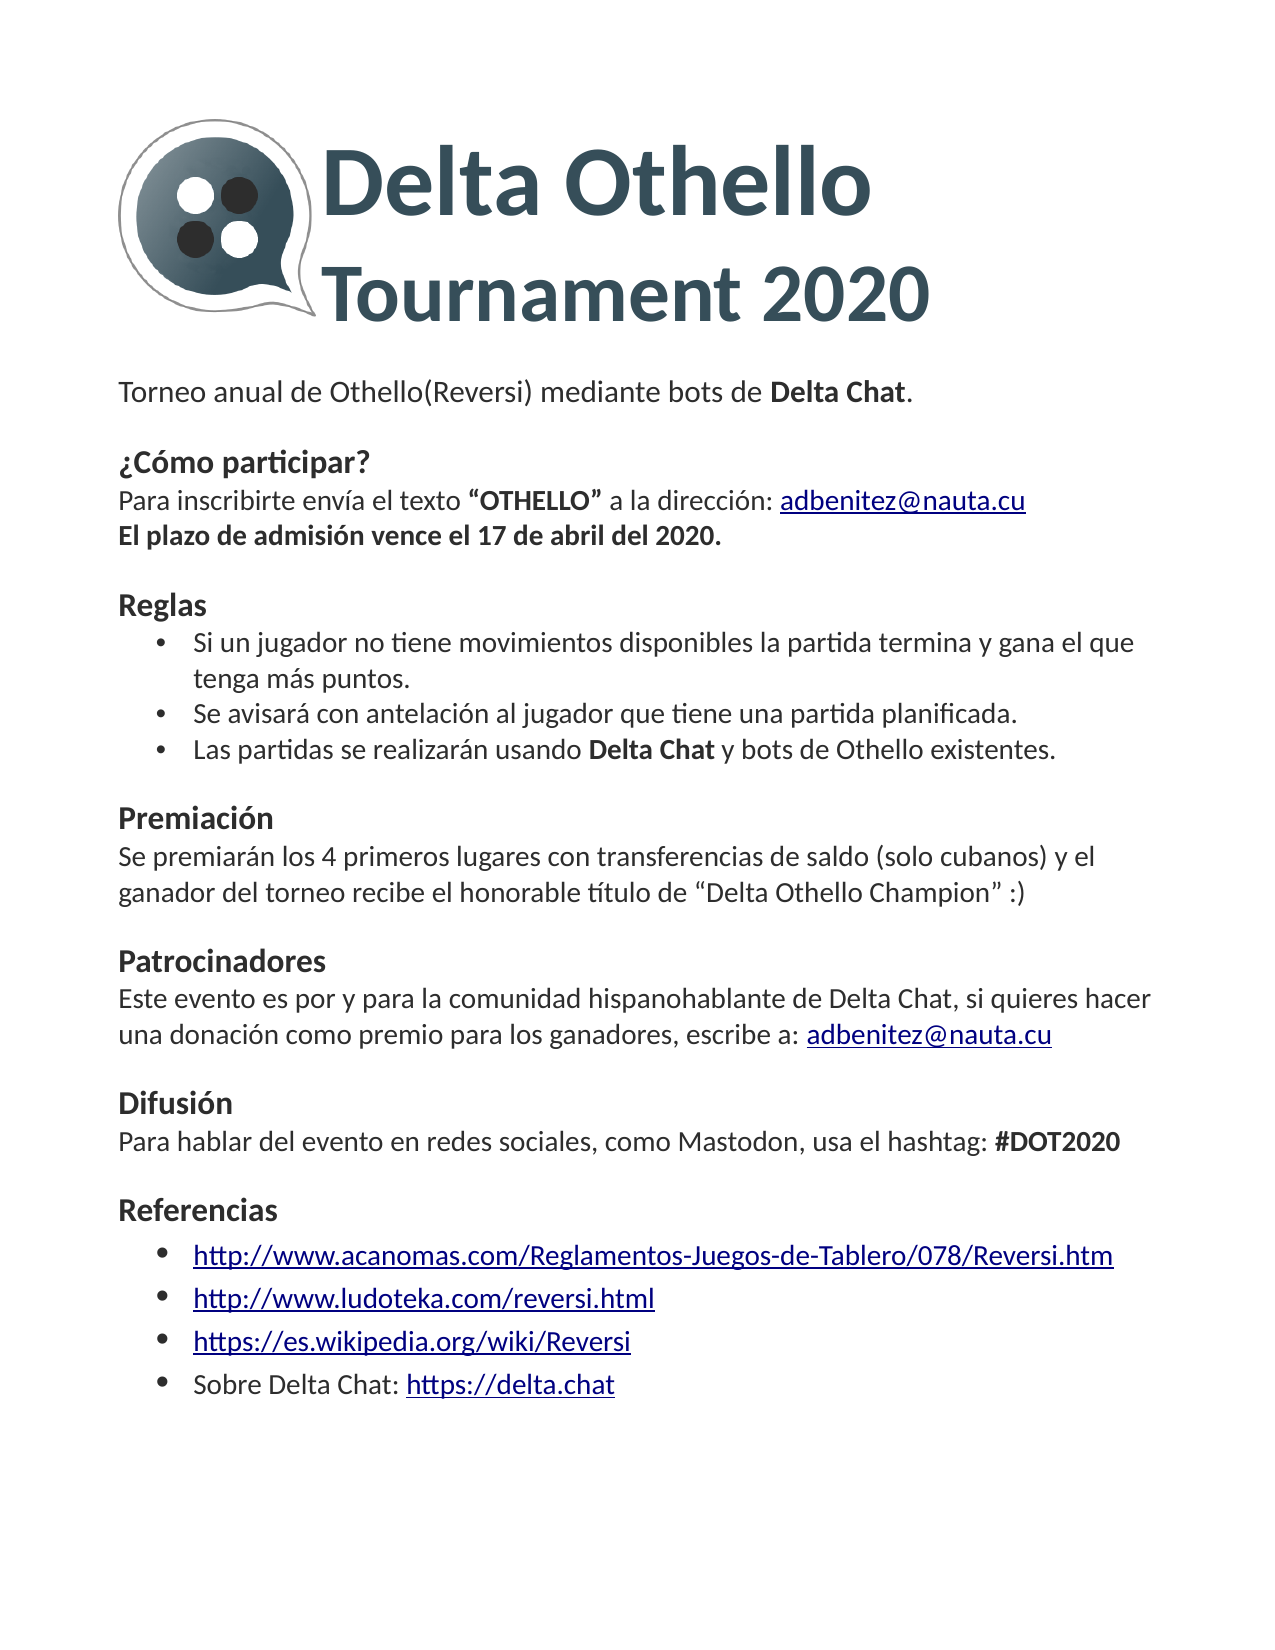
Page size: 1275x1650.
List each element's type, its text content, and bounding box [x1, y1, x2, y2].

text Patrocinadores [118, 940, 1157, 981]
text Torneo anual de Othello(Reversi) mediante bots de Delta Chat. [118, 372, 1157, 411]
list http://www.ludoteka.com/reversi.html [156, 1273, 1157, 1316]
text El plazo de admisión vence el 17 de abril del 2020. [118, 517, 1157, 553]
text ¿Cómo participar? [118, 441, 1157, 482]
picture [116, 116, 322, 322]
text Para inscribirte envía el texto “OTHELLO” a la dirección: adbenitez@nauta.cu [118, 482, 1157, 517]
text Este evento es por y para la comunidad hispanohablante de Delta Chat, si quieres hacer una donación como premio para los ganadores, escribe a: adbenitez@nauta.cu [118, 981, 1157, 1052]
text Se premiarán los 4 primeros lugares con transferencias de saldo (solo cubanos) y el ganador del torneo recibe el honorable título de “Delta Othello Champion” :) [118, 838, 1157, 909]
list Las partidas se realizarán usando Delta Chat y bots de Othello existentes. [156, 731, 1157, 767]
list Si un jugador no tiene movimientos disponibles la partida termina y gana el que tenga más puntos. [156, 624, 1157, 696]
text Difusión [118, 1082, 1157, 1123]
text Premiación [118, 797, 1157, 838]
text Reglas [118, 584, 1157, 624]
list https://es.wikipedia.org/wiki/Reversi [156, 1316, 1157, 1359]
text Para hablar del evento en redes sociales, como Mastodon, usa el hashtag: #DOT2020 [118, 1123, 1157, 1159]
list Se avisará con antelación al jugador que tiene una partida planificada. [156, 696, 1157, 731]
list http://www.acanomas.com/Reglamentos-Juegos-de-Tablero/078/Reversi.htm [156, 1230, 1157, 1273]
text Referencias [118, 1189, 1157, 1230]
list Sobre Delta Chat: https://delta.chat [156, 1359, 1157, 1402]
text Delta Othello Tournament 2020 [118, 322, 1157, 342]
